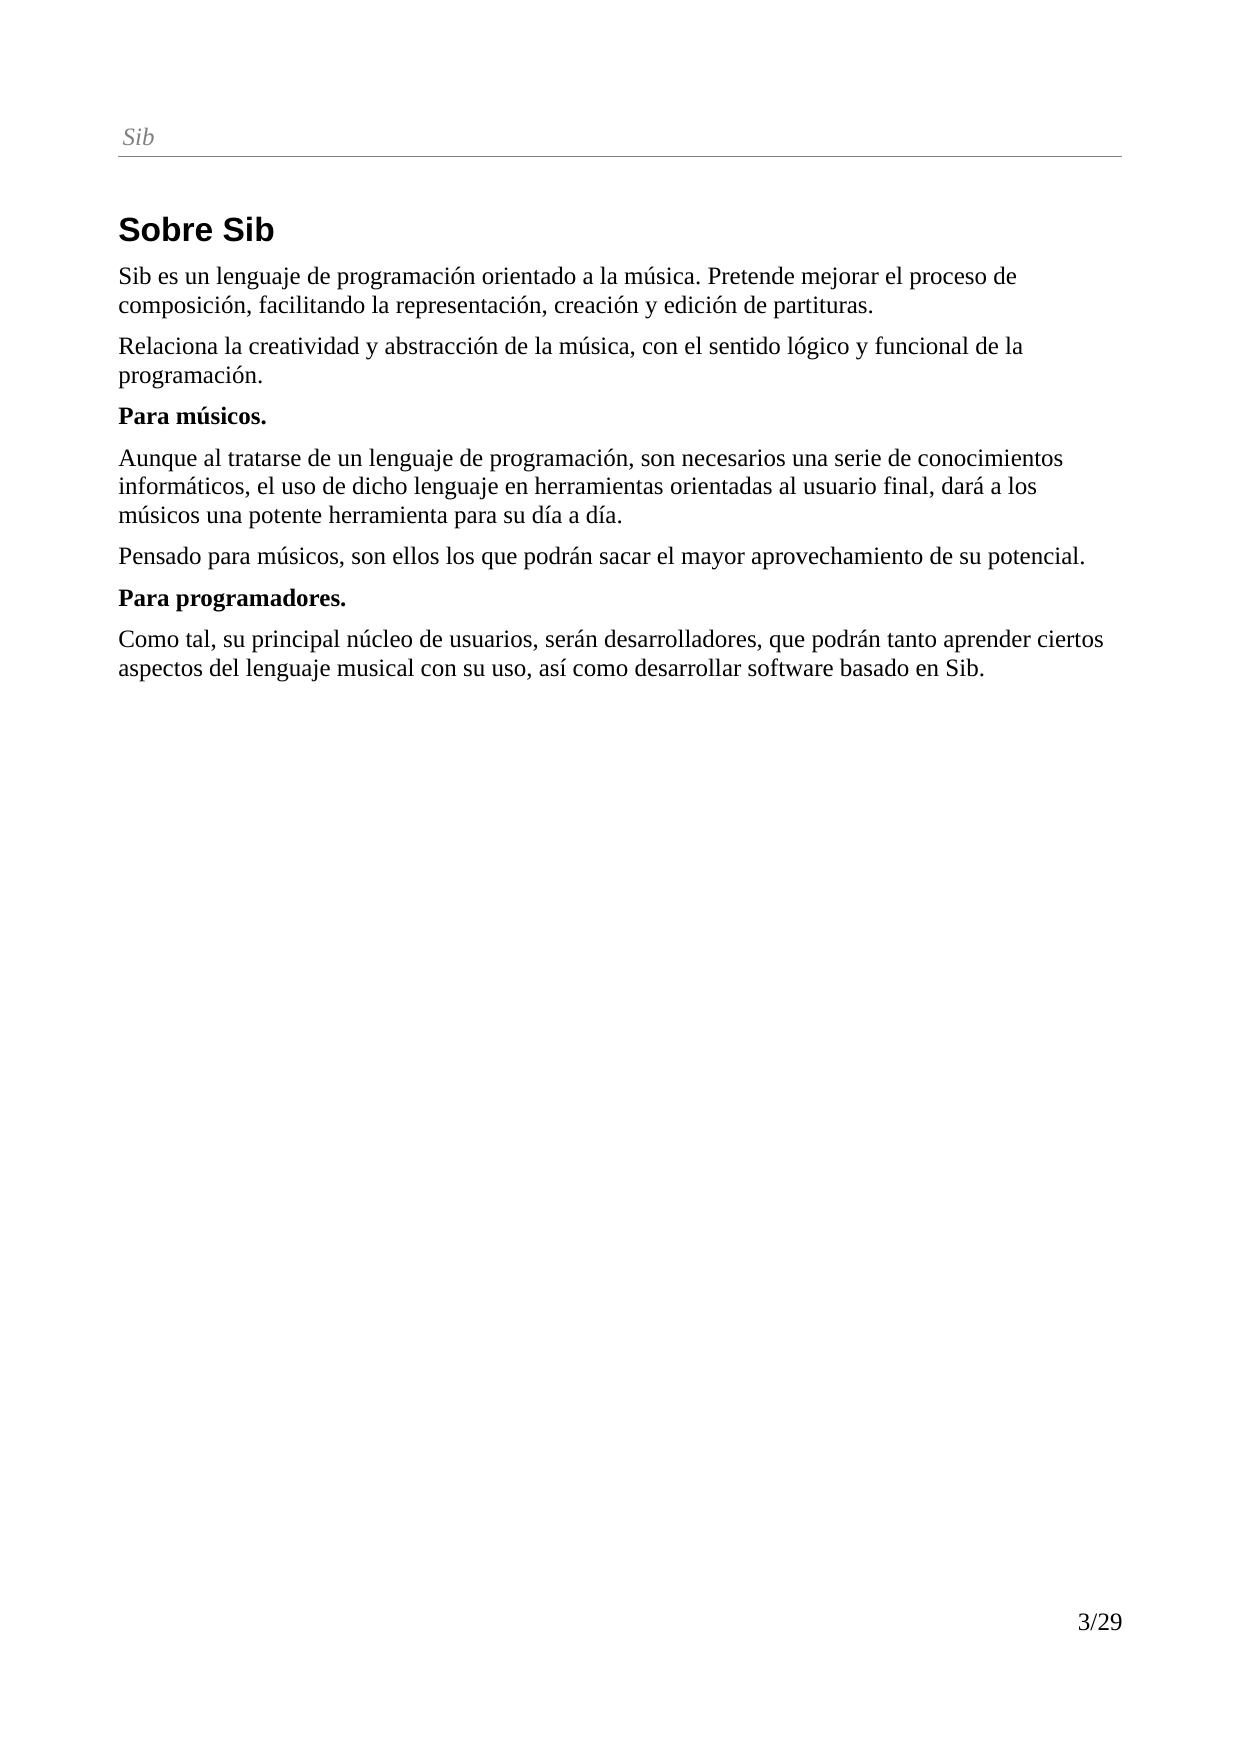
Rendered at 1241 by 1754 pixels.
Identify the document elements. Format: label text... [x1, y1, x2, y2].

subtitle Sobre Sib [118, 210, 1122, 249]
text Sib es un lenguaje de programación orientado a la música. Pretende mejorar el proceso de composición, facilitando la representación, creación y edición de partituras. [118, 261, 1122, 319]
text Para músicos. [118, 401, 1122, 430]
text Como tal, su principal núcleo de usuarios, serán desarrolladores, que podrán tanto aprender ciertos aspectos del lenguaje musical con su uso, así como desarrollar software basado en Sib. [118, 624, 1122, 681]
text Aunque al tratarse de un lenguaje de programación, son necesarios una serie de conocimientos informáticos, el uso de dicho lenguaje en herramientas orientadas al usuario final, dará a los músicos una potente herramienta para su día a día. [118, 443, 1122, 529]
text Para programadores. [118, 583, 1122, 611]
text Relaciona la creatividad y abstracción de la música, con el sentido lógico y funcional de la programación. [118, 331, 1122, 389]
text Pensado para músicos, son ellos los que podrán sacar el mayor aprovechamiento de su potencial. [118, 541, 1122, 570]
